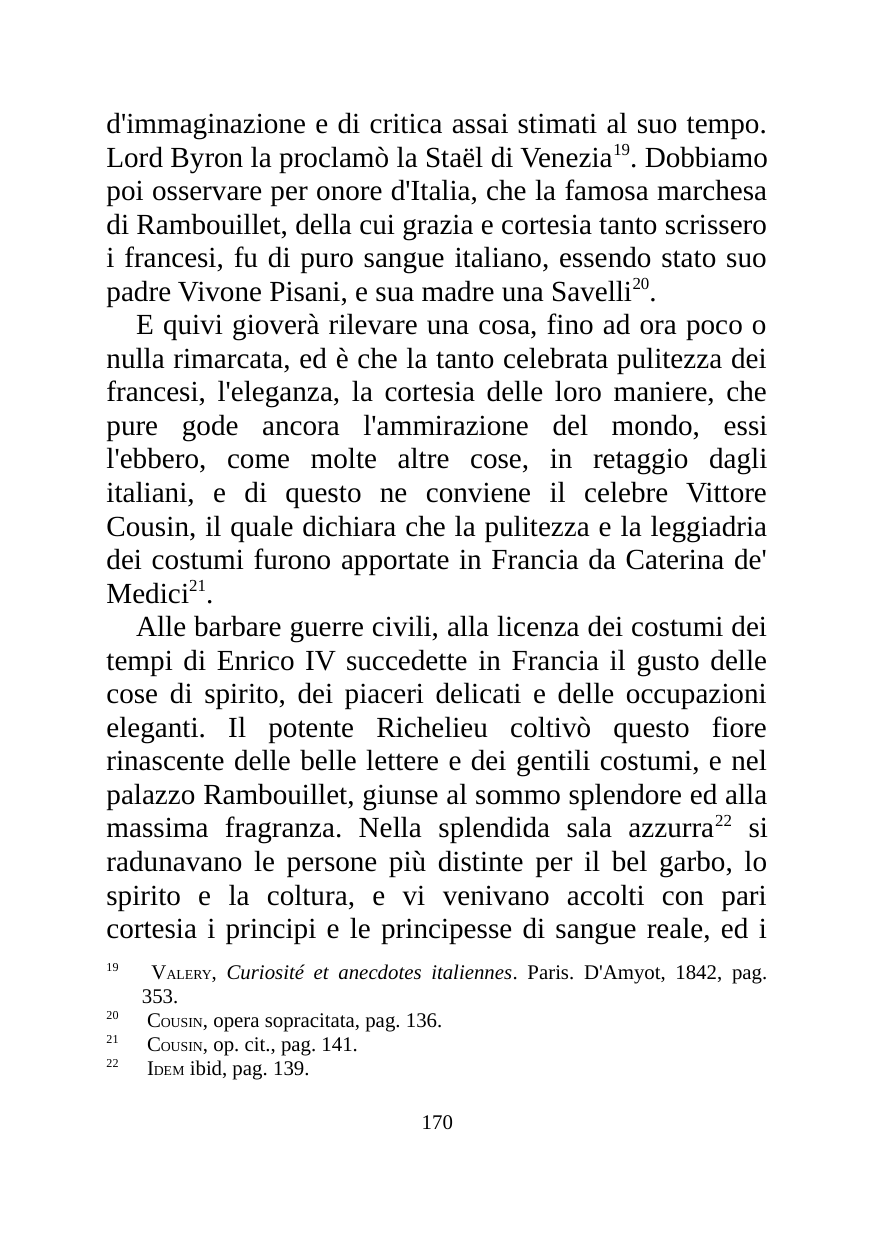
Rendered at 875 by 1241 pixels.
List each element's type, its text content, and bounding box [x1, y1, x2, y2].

text E quivi gioverà rilevare una cosa, fino ad ora poco o nulla rimarcata, ed è che la tanto celebrata pulitezza dei francesi, l'eleganza, la cortesia delle loro maniere, che pure gode ancora l'ammirazione del mondo, essi l'ebbero, come molte altre cose, in retaggio dagli italiani, e di questo ne conviene il celebre Vittore Cousin, il quale dichiara che la pulitezza e la leggiadria dei costumi furono apportate in Francia da Caterina de' Medici. [106, 307, 768, 609]
text Cousin, opera sopracitata, pag. 136. [106, 1008, 768, 1032]
text Idem ibid, pag. 139. [106, 1056, 768, 1080]
text d'immaginazione e di critica assai stimati al suo tempo. Lord Byron la proclamò la Staël di Venezia. Dobbiamo poi osservare per onore d'Italia, che la famosa marchesa di Rambouillet, della cui grazia e cortesia tanto scrissero i francesi, fu di puro sangue italiano, essendo stato suo padre Vivone Pisani, e sua madre una Savelli. [106, 106, 768, 307]
text Cousin, op. cit., pag. 141. [106, 1032, 768, 1056]
text Alle barbare guerre civili, alla licenza dei costumi dei tempi di Enrico IV succedette in Francia il gusto delle cose di spirito, dei piaceri delicati e delle occupazioni eleganti. Il potente Richelieu coltivò questo fiore rinascente delle belle lettere e dei gentili costumi, e nel palazzo Rambouillet, giunse al sommo splendore ed alla massima fragranza. Nella splendida sala azzurra si radunavano le persone più distinte per il bel garbo, lo spirito e la coltura, e vi venivano accolti con pari cortesia i principi e le principesse di sangue reale, ed i [106, 609, 768, 945]
text Valery, Curiosité et anecdotes italiennes. Paris. D'Amyot, 1842, pag. 353. [106, 960, 768, 1008]
